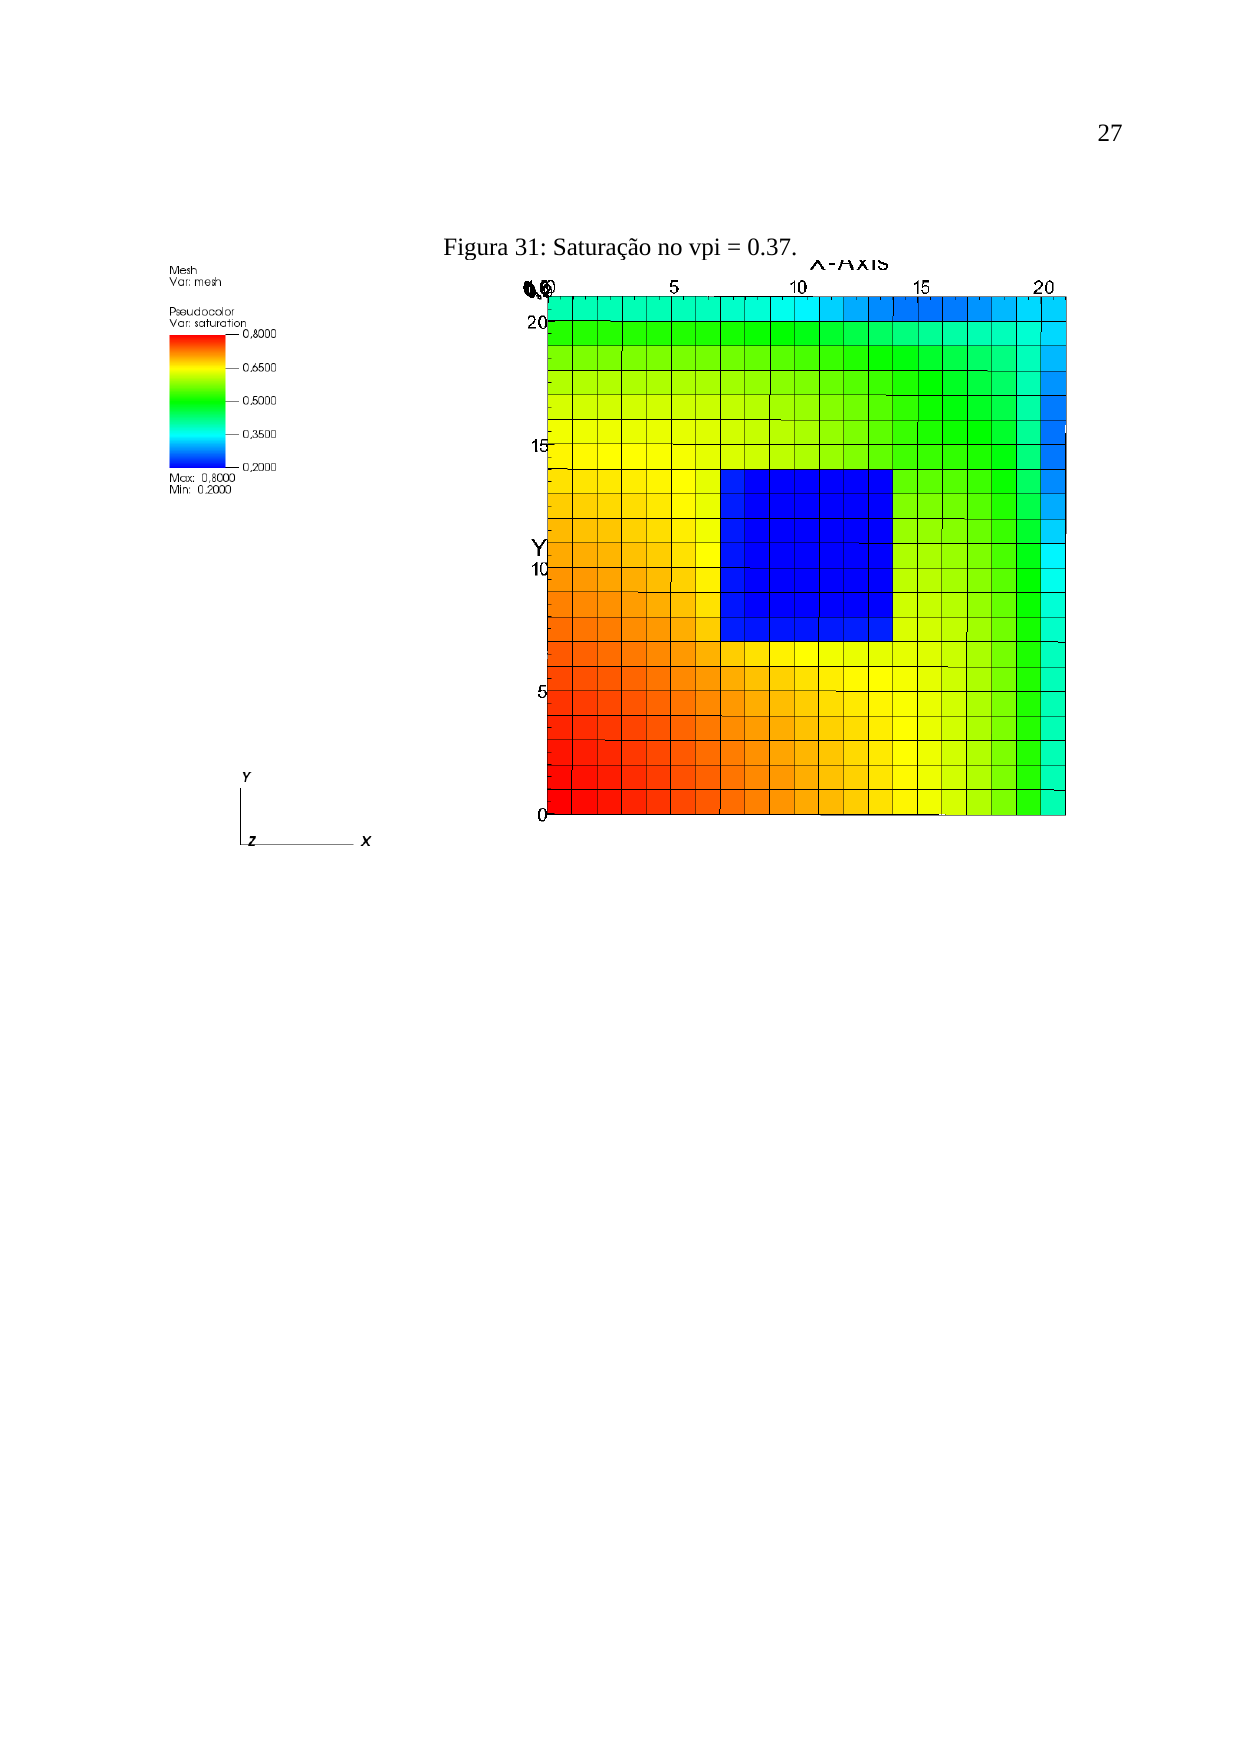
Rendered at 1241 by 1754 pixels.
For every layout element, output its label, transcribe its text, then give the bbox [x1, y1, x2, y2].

text Figura 31: Saturação no vpi = 0.37. [148, 232, 1093, 260]
picture [147, 260, 1093, 861]
